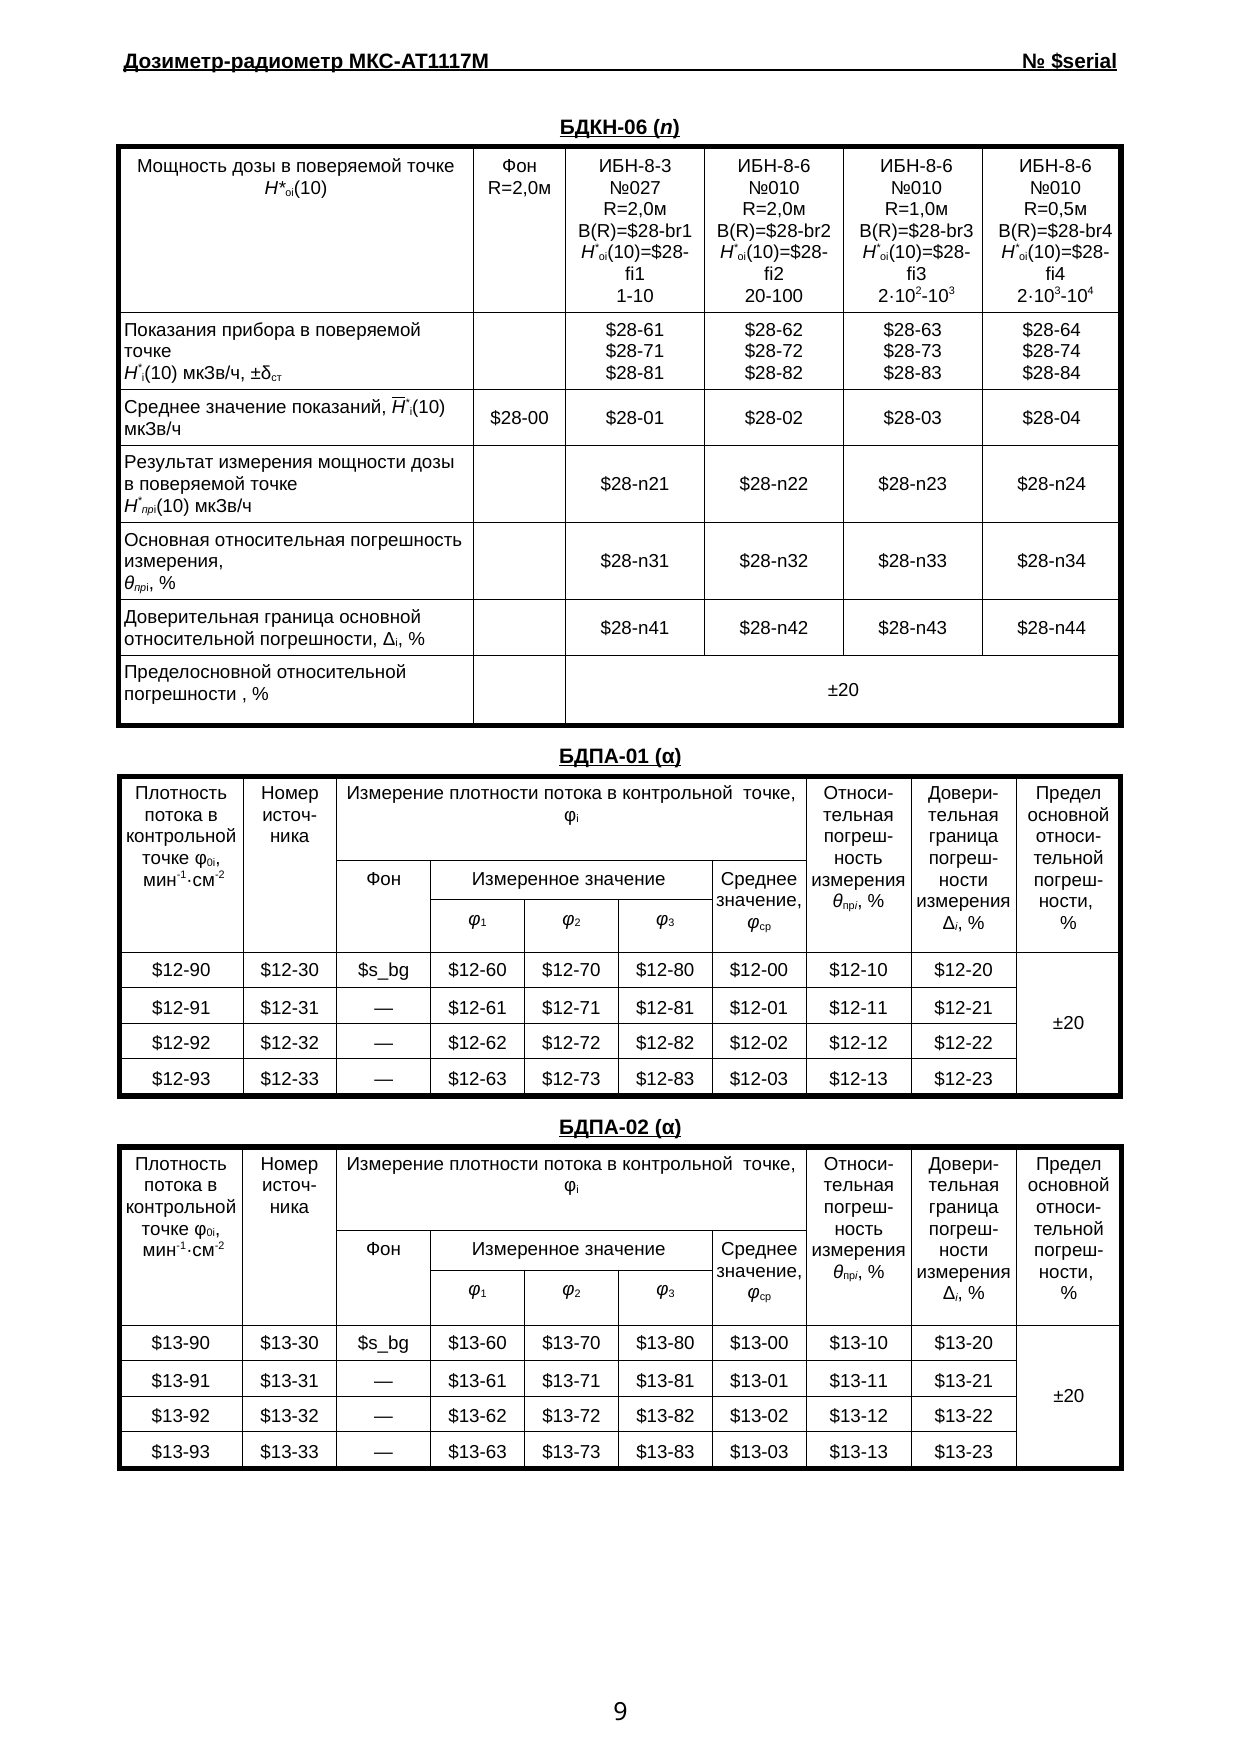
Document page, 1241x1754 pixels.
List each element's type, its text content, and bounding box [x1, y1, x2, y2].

table_cell Относи-тельная погреш-ность измерения θпрi, % [807, 1150, 911, 1325]
table_cell $13-12 [807, 1397, 911, 1431]
table_cell Среднее значение показаний, H*i(10) мкЗв/ч [121, 390, 473, 444]
table_cell Мощность дозы в поверяемой точке H*oi(10) [121, 149, 473, 312]
table_cell $13-30 [243, 1326, 336, 1360]
table_cell φ3 [619, 900, 712, 952]
table_cell $28-01 [566, 390, 704, 444]
table_cell $28-00 [474, 390, 565, 444]
table_cell $13-71 [525, 1361, 618, 1396]
table_cell $12-22 [912, 1024, 1016, 1058]
table_cell $12-03 [713, 1059, 806, 1093]
table_cell $12-01 [713, 988, 806, 1023]
table_cell $28-n31 [566, 523, 704, 599]
table_cell $28-n33 [844, 523, 982, 599]
table_cell $28-n44 [983, 600, 1118, 654]
table_cell $12-10 [807, 953, 911, 987]
table_cell φ1 [431, 1271, 524, 1325]
table_cell $28-n41 [566, 600, 704, 654]
table_cell Показания прибора в поверяемой точке H*i(10) мкЗв/ч, ±δст [121, 313, 473, 389]
table_cell $s_bg [337, 1326, 430, 1360]
table_cell Результат измерения мощности дозы в поверяемой точке H*прi(10) мкЗв/ч [121, 446, 473, 522]
table_cell Измеренное значение [431, 1231, 712, 1269]
table_header БДПА-02 (α) [119, 1099, 1121, 1144]
table_cell $12-82 [619, 1024, 712, 1058]
table_cell Плотность потока в контрольной точке φ0i, мин-1·см-2 [122, 779, 243, 952]
table_cell φ1 [431, 900, 524, 952]
table_cell $13-61 [431, 1361, 524, 1396]
table_cell $12-23 [912, 1059, 1016, 1093]
table_cell φ3 [619, 1271, 712, 1325]
table_cell ±20 [566, 656, 1118, 723]
table_cell Среднее значение, φср [713, 1231, 806, 1325]
table_cell $28-n43 [844, 600, 982, 654]
table_cell $13-80 [619, 1326, 712, 1360]
table_cell $s_bg [337, 953, 430, 987]
table_cell $13-93 [122, 1432, 242, 1466]
table_cell φ2 [525, 1271, 618, 1325]
table_cell $13-20 [912, 1326, 1016, 1360]
table_cell $28-n42 [705, 600, 843, 654]
table_cell $12-81 [619, 988, 712, 1023]
table_cell $13-13 [807, 1432, 911, 1466]
table_cell Относи-тельная погреш-ность измерения θпрi, % [807, 779, 911, 952]
table_cell ±20 [1017, 953, 1118, 1093]
table_cell $12-80 [619, 953, 712, 987]
table_cell $13-82 [619, 1397, 712, 1431]
table_cell $28-02 [705, 390, 843, 444]
table_cell $12-93 [122, 1059, 243, 1093]
table_cell $12-12 [807, 1024, 911, 1058]
table_cell $12-00 [713, 953, 806, 987]
table_cell $13-01 [713, 1361, 806, 1396]
table_cell — [337, 1059, 430, 1093]
table_cell $28-n34 [983, 523, 1118, 599]
table_cell Фон [337, 1231, 430, 1325]
table_cell ИБН-8-6 №010 R=1,0м B(R)=$28-br3 H*oi(10)=$28-fi3 2·102-103 [844, 149, 982, 312]
table_cell $12-20 [912, 953, 1016, 987]
table_cell $28-n22 [705, 446, 843, 522]
table_cell $13-21 [912, 1361, 1016, 1396]
table_cell $12-63 [431, 1059, 524, 1093]
table_cell $13-10 [807, 1326, 911, 1360]
table_cell $28-n24 [983, 446, 1118, 522]
table_cell $13-32 [243, 1397, 336, 1431]
table_cell Номер источ-ника [244, 779, 336, 952]
table_cell Номер источ-ника [243, 1150, 336, 1325]
table_cell $12-31 [244, 988, 336, 1023]
table_cell Доверительная граница основной относительной погрешности, Δi, % [121, 600, 473, 654]
table_cell $13-72 [525, 1397, 618, 1431]
table_cell $12-33 [244, 1059, 336, 1093]
table_cell $13-73 [525, 1432, 618, 1466]
table_header БДПА-01 (α) [119, 728, 1121, 774]
table_cell $13-92 [122, 1397, 242, 1431]
table_cell [474, 313, 565, 389]
table_cell $28-04 [983, 390, 1118, 444]
table_cell ±20 [1017, 1326, 1119, 1466]
table_cell $13-83 [619, 1432, 712, 1466]
table_cell $12-60 [431, 953, 524, 987]
table_cell $12-90 [122, 953, 243, 987]
table_cell $13-90 [122, 1326, 242, 1360]
table_cell ИБН-8-3 №027 R=2,0м B(R)=$28-br1 H*oi(10)=$28-fi1 1-10 [566, 149, 704, 312]
table_header БДКН-06 (n) [118, 109, 1121, 144]
table_cell Довери-тельная граница погреш-ности измерения Δi, % [912, 1150, 1016, 1325]
table_cell $28-61 $28-71 $28-81 [566, 313, 704, 389]
table_cell φ2 [525, 900, 618, 952]
table_cell $28-n21 [566, 446, 704, 522]
table_cell $12-83 [619, 1059, 712, 1093]
table_cell $13-33 [243, 1432, 336, 1466]
table_cell $28-03 [844, 390, 982, 444]
table_cell $12-11 [807, 988, 911, 1023]
table_cell $12-13 [807, 1059, 911, 1093]
table_cell Основная относительная погрешность измерения, θпрi, % [121, 523, 473, 599]
table_cell Фон [337, 861, 430, 952]
table_cell Измерение плотности потока в контрольной точке, φi [337, 779, 806, 859]
table_cell $13-60 [431, 1326, 524, 1360]
table_cell $12-70 [525, 953, 618, 987]
table_cell $12-30 [244, 953, 336, 987]
table_cell $28-62 $28-72 $28-82 [705, 313, 843, 389]
table_cell $13-23 [912, 1432, 1016, 1466]
table_cell Предел основной относи-тельной погреш-ности, % [1017, 1150, 1119, 1325]
table_cell $13-91 [122, 1361, 242, 1396]
table_cell Измерение плотности потока в контрольной точке, φi [337, 1150, 806, 1230]
table_cell $12-62 [431, 1024, 524, 1058]
table_cell $12-72 [525, 1024, 618, 1058]
table_cell $12-32 [244, 1024, 336, 1058]
table_cell $13-22 [912, 1397, 1016, 1431]
table_cell $12-02 [713, 1024, 806, 1058]
table_cell [474, 656, 565, 723]
table_cell $28-64 $28-74 $28-84 [983, 313, 1118, 389]
table_cell $13-62 [431, 1397, 524, 1431]
table_cell Фон R=2,0м [474, 149, 565, 312]
table_cell $13-81 [619, 1361, 712, 1396]
table_cell $13-11 [807, 1361, 911, 1396]
table_cell $28-63 $28-73 $28-83 [844, 313, 982, 389]
table_cell $12-73 [525, 1059, 618, 1093]
table_cell [474, 523, 565, 599]
table_cell $13-02 [713, 1397, 806, 1431]
table_cell Среднее значение, φср [713, 861, 806, 952]
table_cell $12-71 [525, 988, 618, 1023]
table_cell [474, 600, 565, 654]
table_cell Пределосновной относительной погрешности , % [121, 656, 473, 723]
table_cell — [337, 988, 430, 1023]
table_cell [474, 446, 565, 522]
table_cell $12-91 [122, 988, 243, 1023]
table_cell $12-21 [912, 988, 1016, 1023]
table_cell $28-n32 [705, 523, 843, 599]
table_cell — [337, 1397, 430, 1431]
table_cell Измеренное значение [431, 861, 712, 899]
table_cell $13-00 [713, 1326, 806, 1360]
table_cell Довери-тельная граница погреш-ности измерения Δi, % [912, 779, 1016, 952]
table_cell $12-61 [431, 988, 524, 1023]
table_cell — [337, 1432, 430, 1466]
table_cell $13-70 [525, 1326, 618, 1360]
table_cell — [337, 1024, 430, 1058]
table_cell Предел основной относи-тельной погреш-ности, % [1017, 779, 1118, 952]
table_cell ИБН-8-6 №010 R=2,0м B(R)=$28-br2 H*oi(10)=$28-fi2 20-100 [705, 149, 843, 312]
table_cell $13-03 [713, 1432, 806, 1466]
table_cell $28-n23 [844, 446, 982, 522]
table_cell $13-31 [243, 1361, 336, 1396]
table_cell ИБН-8-6 №010 R=0,5м B(R)=$28-br4 H*oi(10)=$28-fi4 2·103-104 [983, 149, 1118, 312]
table_cell $12-92 [122, 1024, 243, 1058]
table_cell — [337, 1361, 430, 1396]
table_cell Плотность потока в контрольной точке φ0i, мин-1·см-2 [122, 1150, 242, 1325]
table_cell $13-63 [431, 1432, 524, 1466]
